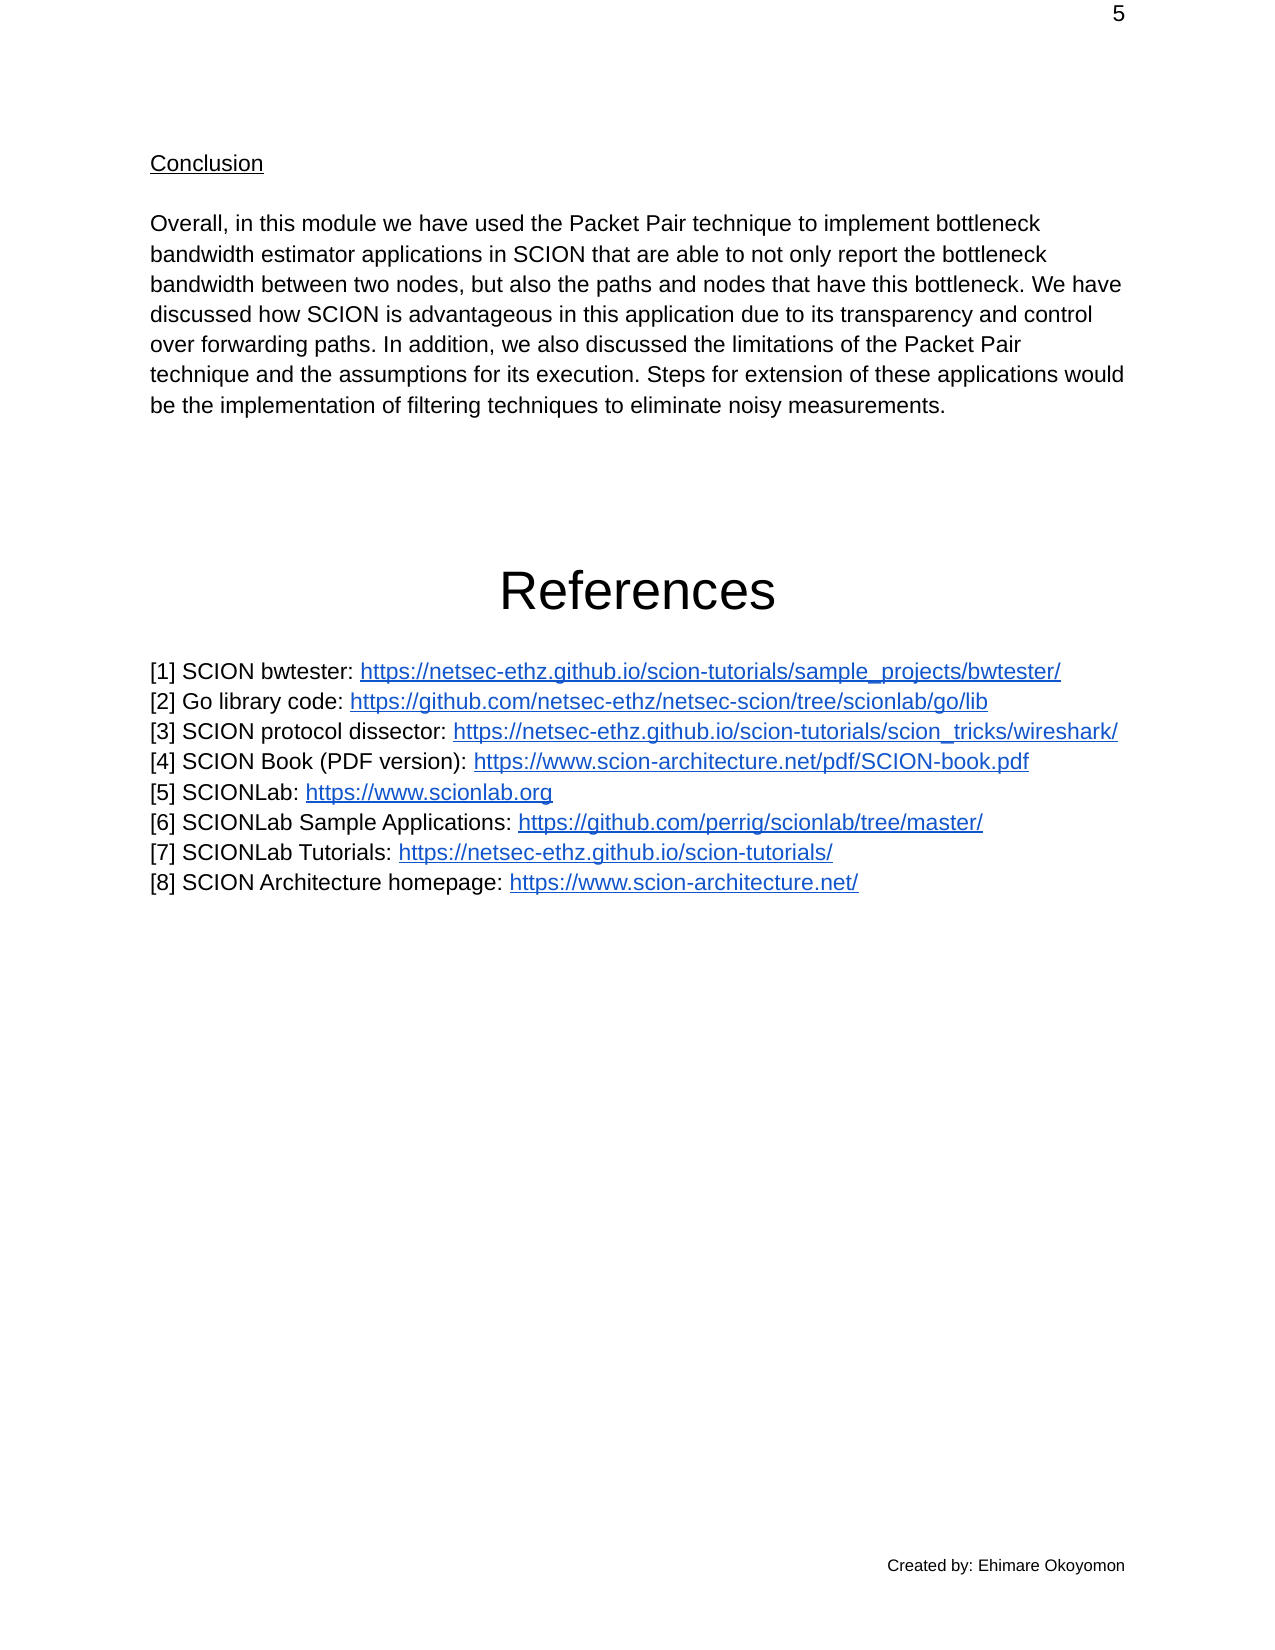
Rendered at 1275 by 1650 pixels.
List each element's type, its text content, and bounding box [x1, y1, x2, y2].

text [5] SCIONLab: https://www.scionlab.org [150, 778, 1125, 805]
text [1] SCION bwtester: https://netsec-ethz.github.io/scion-tutorials/sample_projects/bwtester/ [150, 658, 1125, 684]
text [7] SCIONLab Tutorials: https://netsec-ethz.github.io/scion-tutorials/ [150, 839, 1125, 865]
text [2] Go library code: https://github.com/netsec-ethz/netsec-scion/tree/scionlab/go/lib [150, 688, 1125, 714]
text [8] SCION Architecture homepage: https://www.scion-architecture.net/ [150, 869, 1125, 896]
text Overall, in this module we have used the Packet Pair technique to implement bottleneck bandwidth estimator applications in SCION that are able to not only report the bottleneck bandwidth between two nodes, but also the paths and nodes that have this bottleneck. We have discussed how SCION is advantageous in this application due to its transparency and control over forwarding paths. In addition, we also discussed the limitations of the Packet Pair technique and the assumptions for its execution. Steps for extension of these applications would be the implementation of filtering techniques to eliminate noisy measurements. [150, 210, 1125, 418]
text [3] SCION protocol dissector: https://netsec-ethz.github.io/scion-tutorials/scion_tricks/wireshark/ [150, 718, 1125, 744]
text Conclusion [150, 150, 1125, 176]
text [6] SCIONLab Sample Applications: https://github.com/perrig/scionlab/tree/master/ [150, 809, 1125, 835]
text [4] SCION Book (PDF version): https://www.scion-architecture.net/pdf/SCION-book.pdf [150, 748, 1125, 775]
title References [150, 559, 1125, 621]
